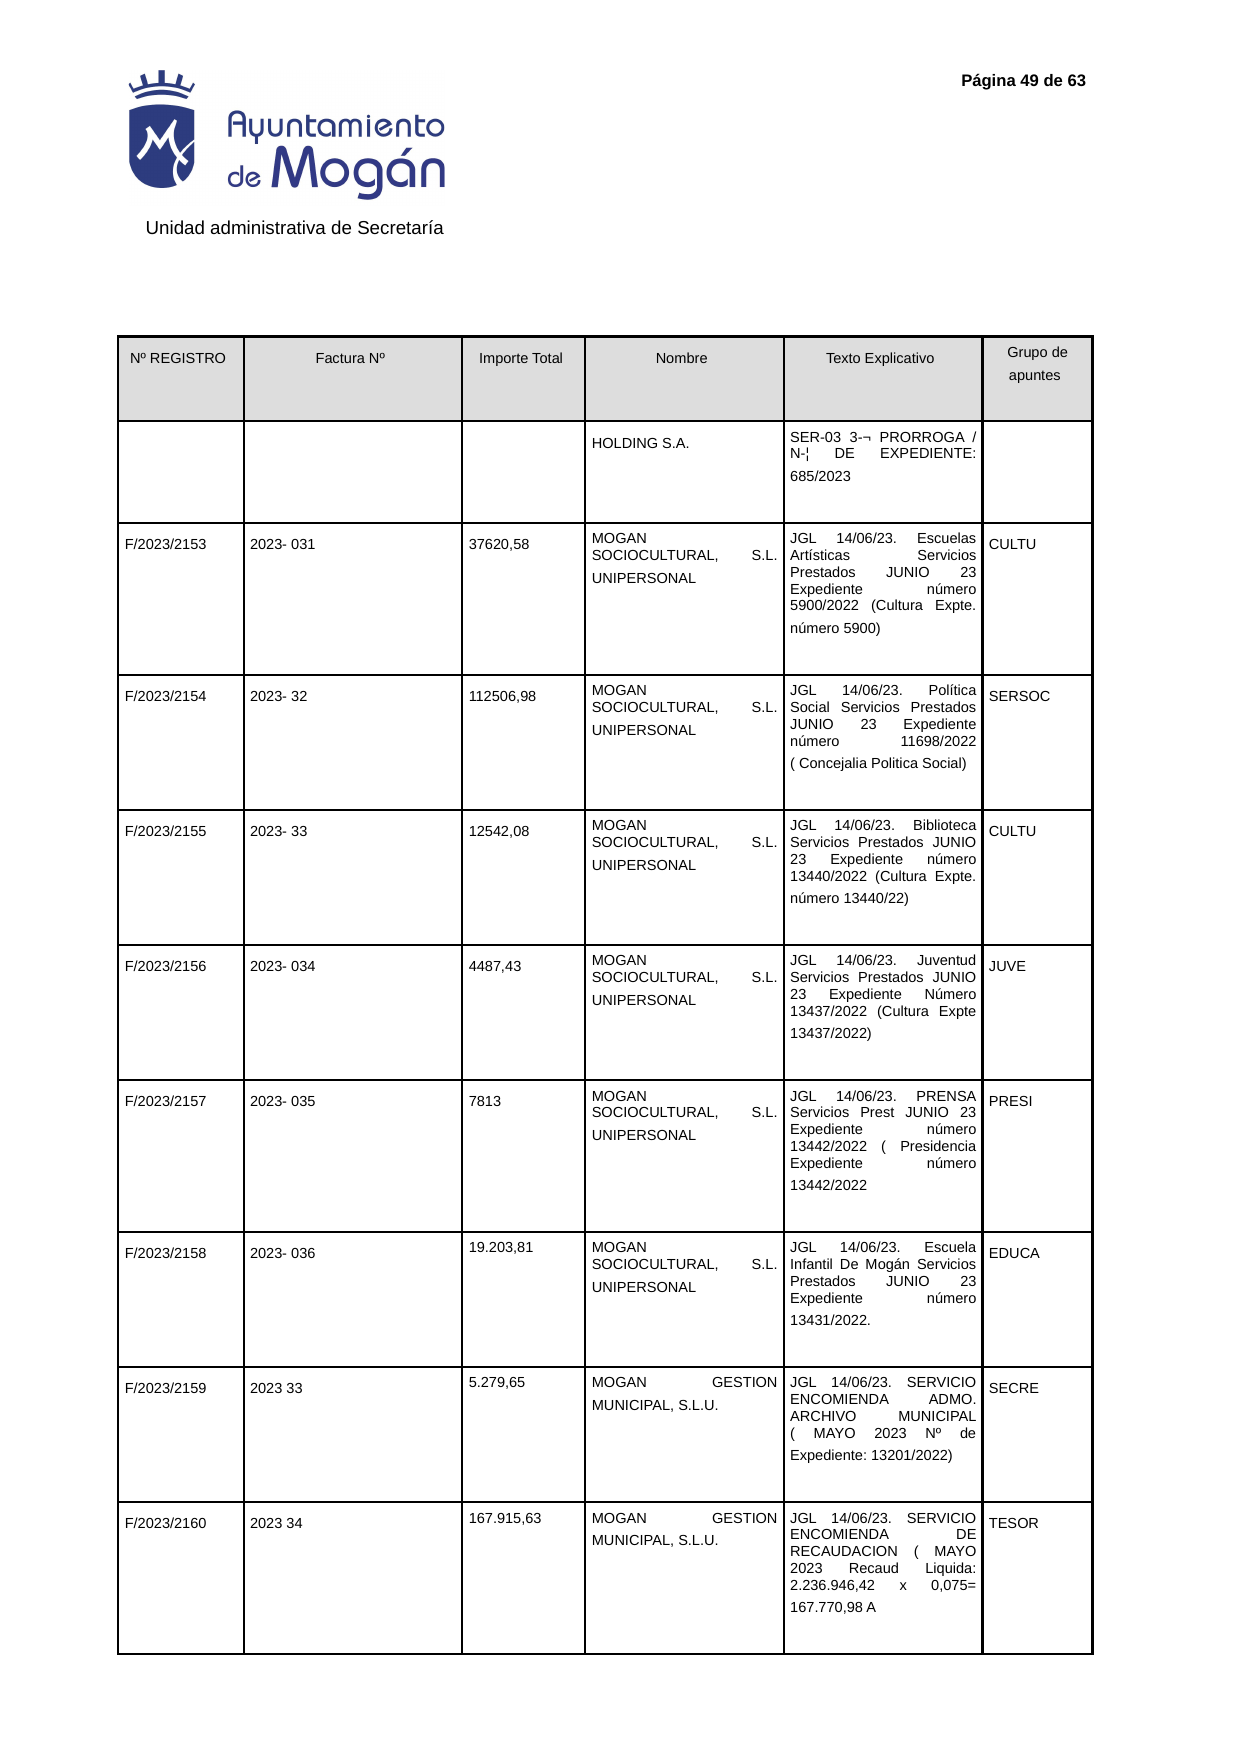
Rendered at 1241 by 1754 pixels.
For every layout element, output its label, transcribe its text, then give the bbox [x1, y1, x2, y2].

table_cell [984, 422, 1091, 522]
table_cell MOGAN SOCIOCULTURAL, S.L. UNIPERSONAL [586, 524, 783, 673]
table_header Nº REGISTRO [119, 338, 243, 420]
table_cell JGL 14/06/23. Biblioteca Servicios Prestados JUNIO 23 Expediente número 13440/2022 (Cultura Expte. número 13440/22) [785, 811, 981, 944]
picture [128, 70, 445, 206]
table_cell JGL 14/06/23. PRENSA Servicios Prest JUNIO 23 Expediente número 13442/2022 ( Presidencia Expediente número 13442/2022 [785, 1081, 981, 1231]
table_cell CULTU [984, 811, 1091, 944]
table_cell SECRE [984, 1368, 1091, 1501]
table_cell HOLDING S.A. [586, 422, 783, 522]
table_cell SERSOC [984, 676, 1091, 809]
table_cell MOGAN SOCIOCULTURAL, S.L. UNIPERSONAL [586, 811, 783, 944]
table_cell 2023- 034 [245, 946, 461, 1079]
table_header Factura Nº [245, 338, 461, 420]
table_cell 37620,58 [463, 524, 584, 673]
table_cell JGL 14/06/23. Escuelas Artísticas Servicios Prestados JUNIO 23 Expediente número 5900/2022 (Cultura Expte. número 5900) [785, 524, 981, 673]
table_cell TESOR [984, 1503, 1091, 1653]
table_cell F/2023/2155 [119, 811, 243, 944]
table_cell JGL 14/06/23. Política Social Servicios Prestados JUNIO 23 Expediente número 11698/2022 ( Concejalia Politica Social) [785, 676, 981, 809]
table_cell 7813 [463, 1081, 584, 1231]
table_cell JGL 14/06/23. Juventud Servicios Prestados JUNIO 23 Expediente Número 13437/2022 (Cultura Expte 13437/2022) [785, 946, 981, 1079]
table_cell MOGAN GESTION MUNICIPAL, S.L.U. [586, 1368, 783, 1501]
table_header Grupo de apuntes [984, 338, 1091, 420]
table_header Importe Total [463, 338, 584, 420]
table_cell MOGAN SOCIOCULTURAL, S.L. UNIPERSONAL [586, 946, 783, 1079]
table_cell 167.915,63 [463, 1503, 584, 1653]
table_cell 2023- 035 [245, 1081, 461, 1231]
table_cell F/2023/2153 [119, 524, 243, 673]
table_cell F/2023/2156 [119, 946, 243, 1079]
table_cell F/2023/2157 [119, 1081, 243, 1231]
table_cell MOGAN GESTION MUNICIPAL, S.L.U. [586, 1503, 783, 1653]
table_cell 5.279,65 [463, 1368, 584, 1501]
table_cell 12542,08 [463, 811, 584, 944]
table_cell MOGAN SOCIOCULTURAL, S.L. UNIPERSONAL [586, 1081, 783, 1231]
table_cell JGL 14/06/23. SERVICIO ENCOMIENDA ADMO. ARCHIVO MUNICIPAL ( MAYO 2023 Nº de Expediente: 13201/2022) [785, 1368, 981, 1501]
table_cell 2023- 036 [245, 1233, 461, 1366]
table_cell 2023- 33 [245, 811, 461, 944]
table_cell 2023 34 [245, 1503, 461, 1653]
table_cell 2023 33 [245, 1368, 461, 1501]
table_cell MOGAN SOCIOCULTURAL, S.L. UNIPERSONAL [586, 1233, 783, 1366]
table_cell 2023- 32 [245, 676, 461, 809]
table_cell F/2023/2160 [119, 1503, 243, 1653]
table_cell F/2023/2154 [119, 676, 243, 809]
table_cell F/2023/2159 [119, 1368, 243, 1501]
table_cell JUVE [984, 946, 1091, 1079]
table_cell CULTU [984, 524, 1091, 673]
table_cell 19.203,81 [463, 1233, 584, 1366]
table_cell SER-03 3-¬ PRORROGA / N-¦ DE EXPEDIENTE: 685/2023 [785, 422, 981, 522]
table_cell [463, 422, 584, 522]
table_cell PRESI [984, 1081, 1091, 1231]
table_cell [245, 422, 461, 522]
table_header Nombre [586, 338, 783, 420]
table_cell JGL 14/06/23. SERVICIO ENCOMIENDA DE RECAUDACION ( MAYO 2023 Recaud Liquida: 2.236.946,42 x 0,075= 167.770,98 A [785, 1503, 981, 1653]
table_cell MOGAN SOCIOCULTURAL, S.L. UNIPERSONAL [586, 676, 783, 809]
table_cell F/2023/2158 [119, 1233, 243, 1366]
table_cell 4487,43 [463, 946, 584, 1079]
table_cell JGL 14/06/23. Escuela Infantil De Mogán Servicios Prestados JUNIO 23 Expediente número 13431/2022. [785, 1233, 981, 1366]
table_cell EDUCA [984, 1233, 1091, 1366]
table_cell 2023- 031 [245, 524, 461, 673]
table_cell 112506,98 [463, 676, 584, 809]
table_header Texto Explicativo [785, 338, 981, 420]
table_cell [119, 422, 243, 522]
